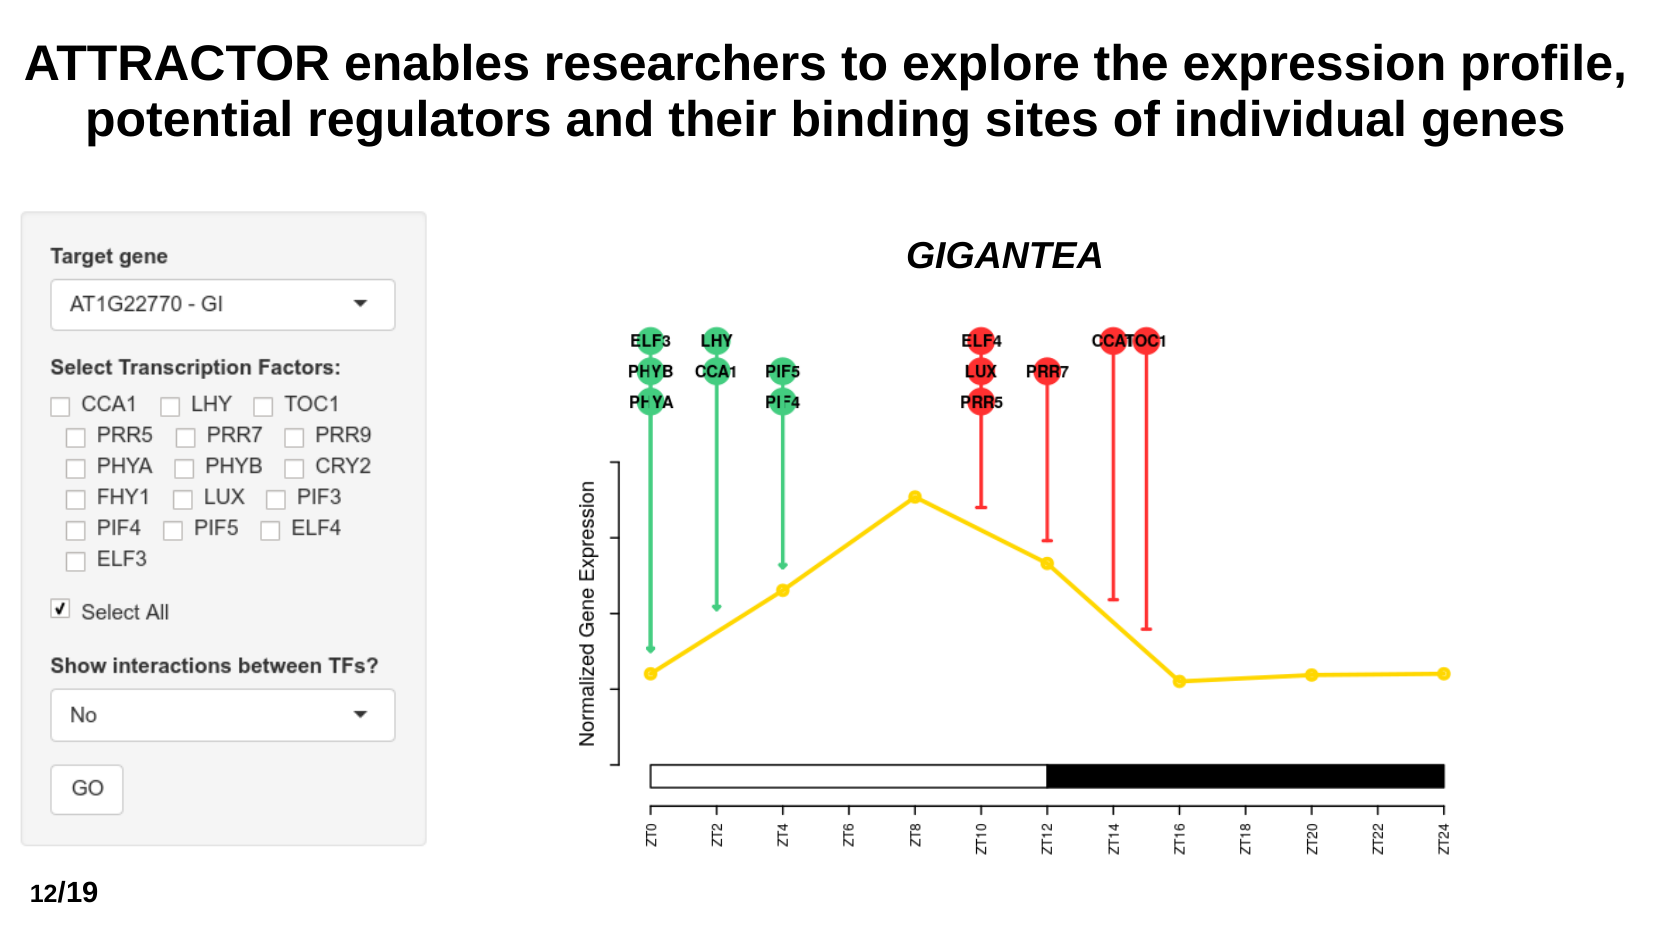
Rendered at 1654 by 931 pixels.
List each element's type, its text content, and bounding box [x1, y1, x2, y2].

title ATTRACTOR enables researchers to explore the expression profile, potential regulators and their binding sites of individual genes [8, 0, 1644, 203]
text_box 12/19 [15, 840, 121, 917]
picture [552, 224, 1510, 906]
text_box GIGANTEA [855, 225, 1156, 286]
picture [11, 203, 441, 859]
